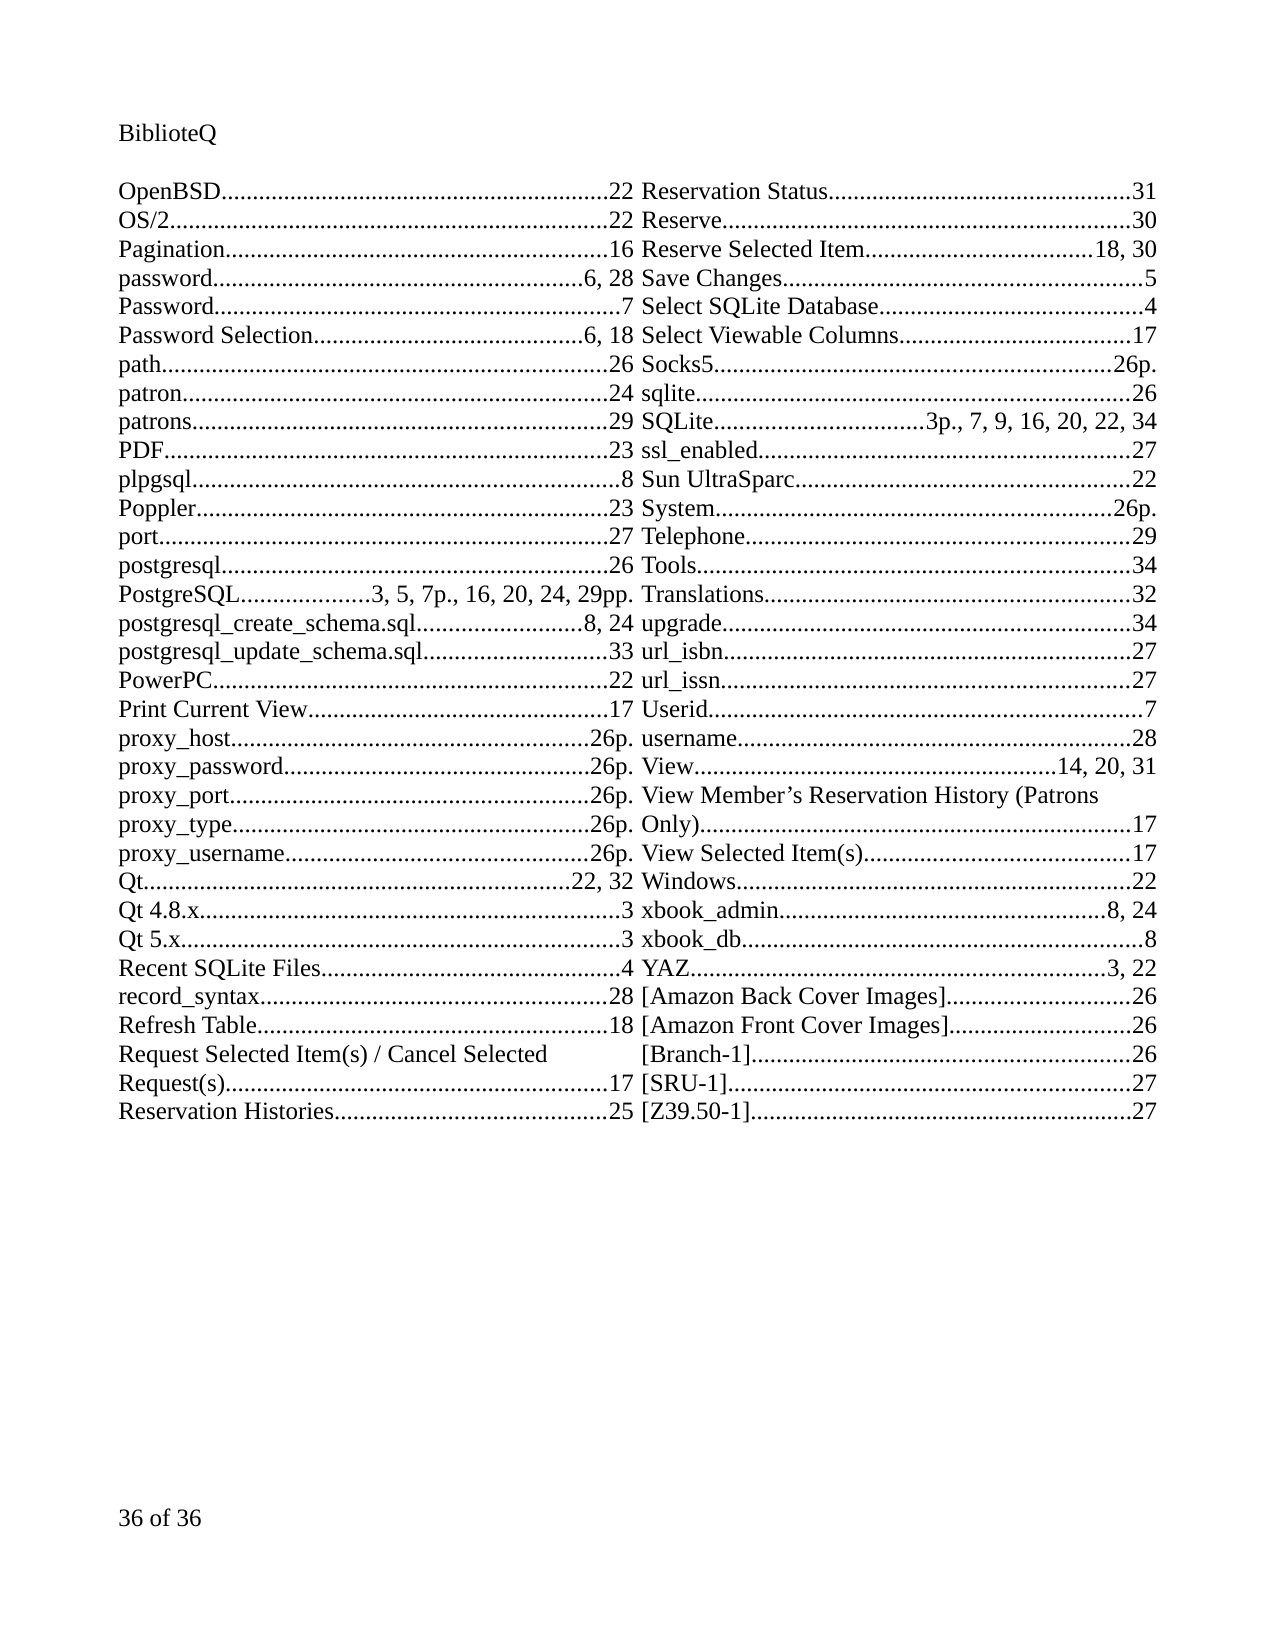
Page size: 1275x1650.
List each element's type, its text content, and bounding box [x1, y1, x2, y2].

text proxy_type 26p. [118, 809, 634, 838]
text Telephone 29 [641, 521, 1157, 550]
text Select Viewable Columns 17 [641, 320, 1157, 349]
text Windows 22 [641, 866, 1157, 895]
text Reservation Status 31 [641, 176, 1157, 205]
text Recent SQLite Files 4 [118, 953, 634, 981]
text ssl_enabled 27 [641, 435, 1157, 464]
text Reserve Selected Item 18, 30 [641, 234, 1157, 263]
text sqlite 26 [641, 378, 1157, 406]
text Translations 32 [641, 579, 1157, 608]
text username 28 [641, 723, 1157, 751]
text System 26p. [641, 493, 1157, 521]
text Tools 34 [641, 550, 1157, 579]
text postgresql_create_schema.sql 8, 24 [118, 608, 634, 636]
text password 6, 28 [118, 263, 634, 291]
text proxy_host 26p. [118, 723, 634, 751]
text proxy_port 26p. [118, 780, 634, 809]
text Password Selection 6, 18 [118, 320, 634, 349]
text [Z39.50-1] 27 [641, 1096, 1157, 1125]
text PostgreSQL 3, 5, 7p., 16, 20, 24, 29pp. [118, 579, 634, 608]
text plpgsql 8 [118, 464, 634, 493]
text Select SQLite Database 4 [641, 291, 1157, 320]
text YAZ 3, 22 [641, 953, 1157, 981]
text Password 7 [118, 291, 634, 320]
text Request Selected Item(s) / Cancel Selected Request(s) 17 [118, 1039, 634, 1096]
text url_isbn 27 [641, 636, 1157, 665]
text Pagination 16 [118, 234, 634, 263]
text PowerPC 22 [118, 665, 634, 694]
text xbook_admin 8, 24 [641, 895, 1157, 924]
text Save Changes 5 [641, 263, 1157, 291]
text [SRU-1] 27 [641, 1068, 1157, 1096]
text PDF 23 [118, 435, 634, 464]
text port 27 [118, 521, 634, 550]
text xbook_db 8 [641, 924, 1157, 953]
text Userid 7 [641, 694, 1157, 723]
text View Member’s Reservation History (Patrons Only) 17 [641, 780, 1157, 838]
text OS/2 22 [118, 205, 634, 234]
text [Branch-1] 26 [641, 1039, 1157, 1068]
text proxy_username 26p. [118, 838, 634, 866]
text upgrade 34 [641, 608, 1157, 636]
text Socks5 26p. [641, 349, 1157, 378]
text postgresql_update_schema.sql 33 [118, 636, 634, 665]
text record_syntax 28 [118, 981, 634, 1010]
text Qt 5.x 3 [118, 924, 634, 953]
text path 26 [118, 349, 634, 378]
text Sun UltraSparc 22 [641, 464, 1157, 493]
text Refresh Table 18 [118, 1010, 634, 1039]
text [Amazon Back Cover Images] 26 [641, 981, 1157, 1010]
text SQLite 3p., 7, 9, 16, 20, 22, 34 [641, 406, 1157, 435]
text Poppler 23 [118, 493, 634, 521]
text url_issn 27 [641, 665, 1157, 694]
text View Selected Item(s) 17 [641, 838, 1157, 866]
text View 14, 20, 31 [641, 751, 1157, 780]
text patrons 29 [118, 406, 634, 435]
text Print Current View 17 [118, 694, 634, 723]
text postgresql 26 [118, 550, 634, 579]
text Qt 22, 32 [118, 866, 634, 895]
text [Amazon Front Cover Images] 26 [641, 1010, 1157, 1039]
text proxy_password 26p. [118, 751, 634, 780]
text OpenBSD 22 [118, 176, 634, 205]
text Reservation Histories 25 [118, 1096, 634, 1125]
text patron 24 [118, 378, 634, 406]
text Reserve 30 [641, 205, 1157, 234]
text Qt 4.8.x 3 [118, 895, 634, 924]
